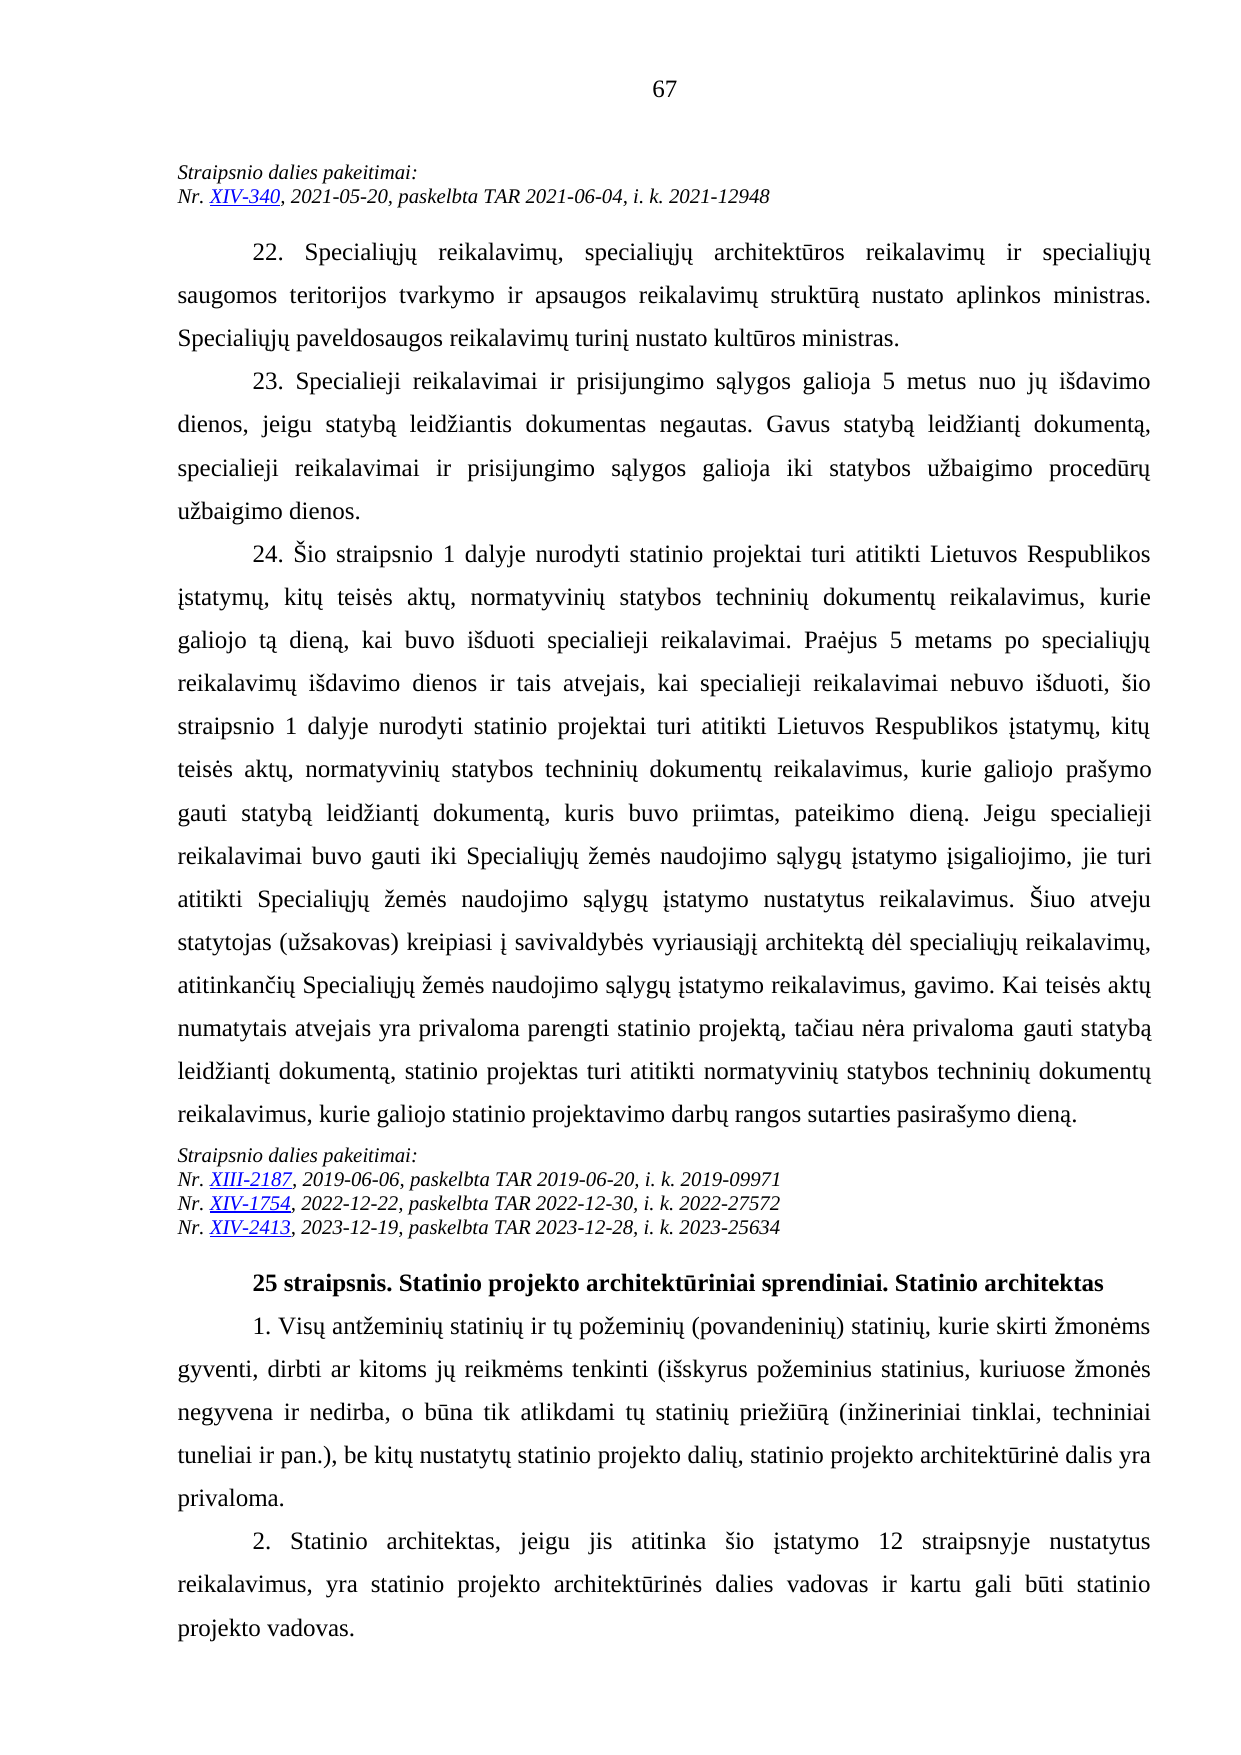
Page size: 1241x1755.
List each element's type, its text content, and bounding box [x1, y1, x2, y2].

text Straipsnio dalies pakeitimai: [177, 1143, 1152, 1167]
text 22. Specialiųjų reikalavimų, specialiųjų architektūros reikalavimų ir specialiųjų saugomos teritorijos tvarkymo ir apsaugos reikalavimų struktūrą nustato aplinkos ministras. Specialiųjų paveldosaugos reikalavimų turinį nustato kultūros ministras. [177, 237, 1152, 352]
text Nr. XIV-2413, 2023-12-19, paskelbta TAR 2023-12-28, i. k. 2023-25634 [177, 1215, 1152, 1239]
text 23. Specialieji reikalavimai ir prisijungimo sąlygos galioja 5 metus nuo jų išdavimo dienos, jeigu statybą leidžiantis dokumentas negautas. Gavus statybą leidžiantį dokumentą, specialieji reikalavimai ir prisijungimo sąlygos galioja iki statybos užbaigimo procedūrų užbaigimo dienos. [177, 366, 1152, 524]
text 25 straipsnis. Statinio projekto architektūriniai sprendiniai. Statinio architektas [177, 1268, 1152, 1296]
text 2. Statinio architektas, jeigu jis atitinka šio įstatymo 12 straipsnyje nustatytus reikalavimus, yra statinio projekto architektūrinės dalies vadovas ir kartu gali būti statinio projekto vadovas. [177, 1526, 1152, 1641]
text 24. Šio straipsnio 1 dalyje nurodyti statinio projektai turi atitikti Lietuvos Respublikos įstatymų, kitų teisės aktų, normatyvinių statybos techninių dokumentų reikalavimus, kurie galiojo tą dieną, kai buvo išduoti specialieji reikalavimai. Praėjus 5 metams po specialiųjų reikalavimų išdavimo dienos ir tais atvejais, kai specialieji reikalavimai nebuvo išduoti, šio straipsnio 1 dalyje nurodyti statinio projektai turi atitikti Lietuvos Respublikos įstatymų, kitų teisės aktų, normatyvinių statybos techninių dokumentų reikalavimus, kurie galiojo prašymo gauti statybą leidžiantį dokumentą, kuris buvo priimtas, pateikimo dieną. Jeigu specialieji reikalavimai buvo gauti iki Specialiųjų žemės naudojimo sąlygų įstatymo įsigaliojimo, jie turi atitikti Specialiųjų žemės naudojimo sąlygų įstatymo nustatytus reikalavimus. Šiuo atveju statytojas (užsakovas) kreipiasi į savivaldybės vyriausiąjį architektą dėl specialiųjų reikalavimų, atitinkančių Specialiųjų žemės naudojimo sąlygų įstatymo reikalavimus, gavimo. Kai teisės aktų numatytais atvejais yra privaloma parengti statinio projektą, tačiau nėra privaloma gauti statybą leidžiantį dokumentą, statinio projektas turi atitikti normatyvinių statybos techninių dokumentų reikalavimus, kurie galiojo statinio projektavimo darbų rangos sutarties pasirašymo dieną. [177, 539, 1152, 1128]
text Nr. XIV-340, 2021-05-20, paskelbta TAR 2021-06-04, i. k. 2021-12948 [177, 184, 1152, 208]
text Straipsnio dalies pakeitimai: [177, 160, 1152, 184]
text Nr. XIII-2187, 2019-06-06, paskelbta TAR 2019-06-20, i. k. 2019-09971 [177, 1167, 1152, 1191]
text Nr. XIV-1754, 2022-12-22, paskelbta TAR 2022-12-30, i. k. 2022-27572 [177, 1191, 1152, 1215]
text 1. Visų antžeminių statinių ir tų požeminių (povandeninių) statinių, kurie skirti žmonėms gyventi, dirbti ar kitoms jų reikmėms tenkinti (išskyrus požeminius statinius, kuriuose žmonės negyvena ir nedirba, o būna tik atlikdami tų statinių priežiūrą (inžineriniai tinklai, techniniai tuneliai ir pan.), be kitų nustatytų statinio projekto dalių, statinio projekto architektūrinė dalis yra privaloma. [177, 1311, 1152, 1512]
